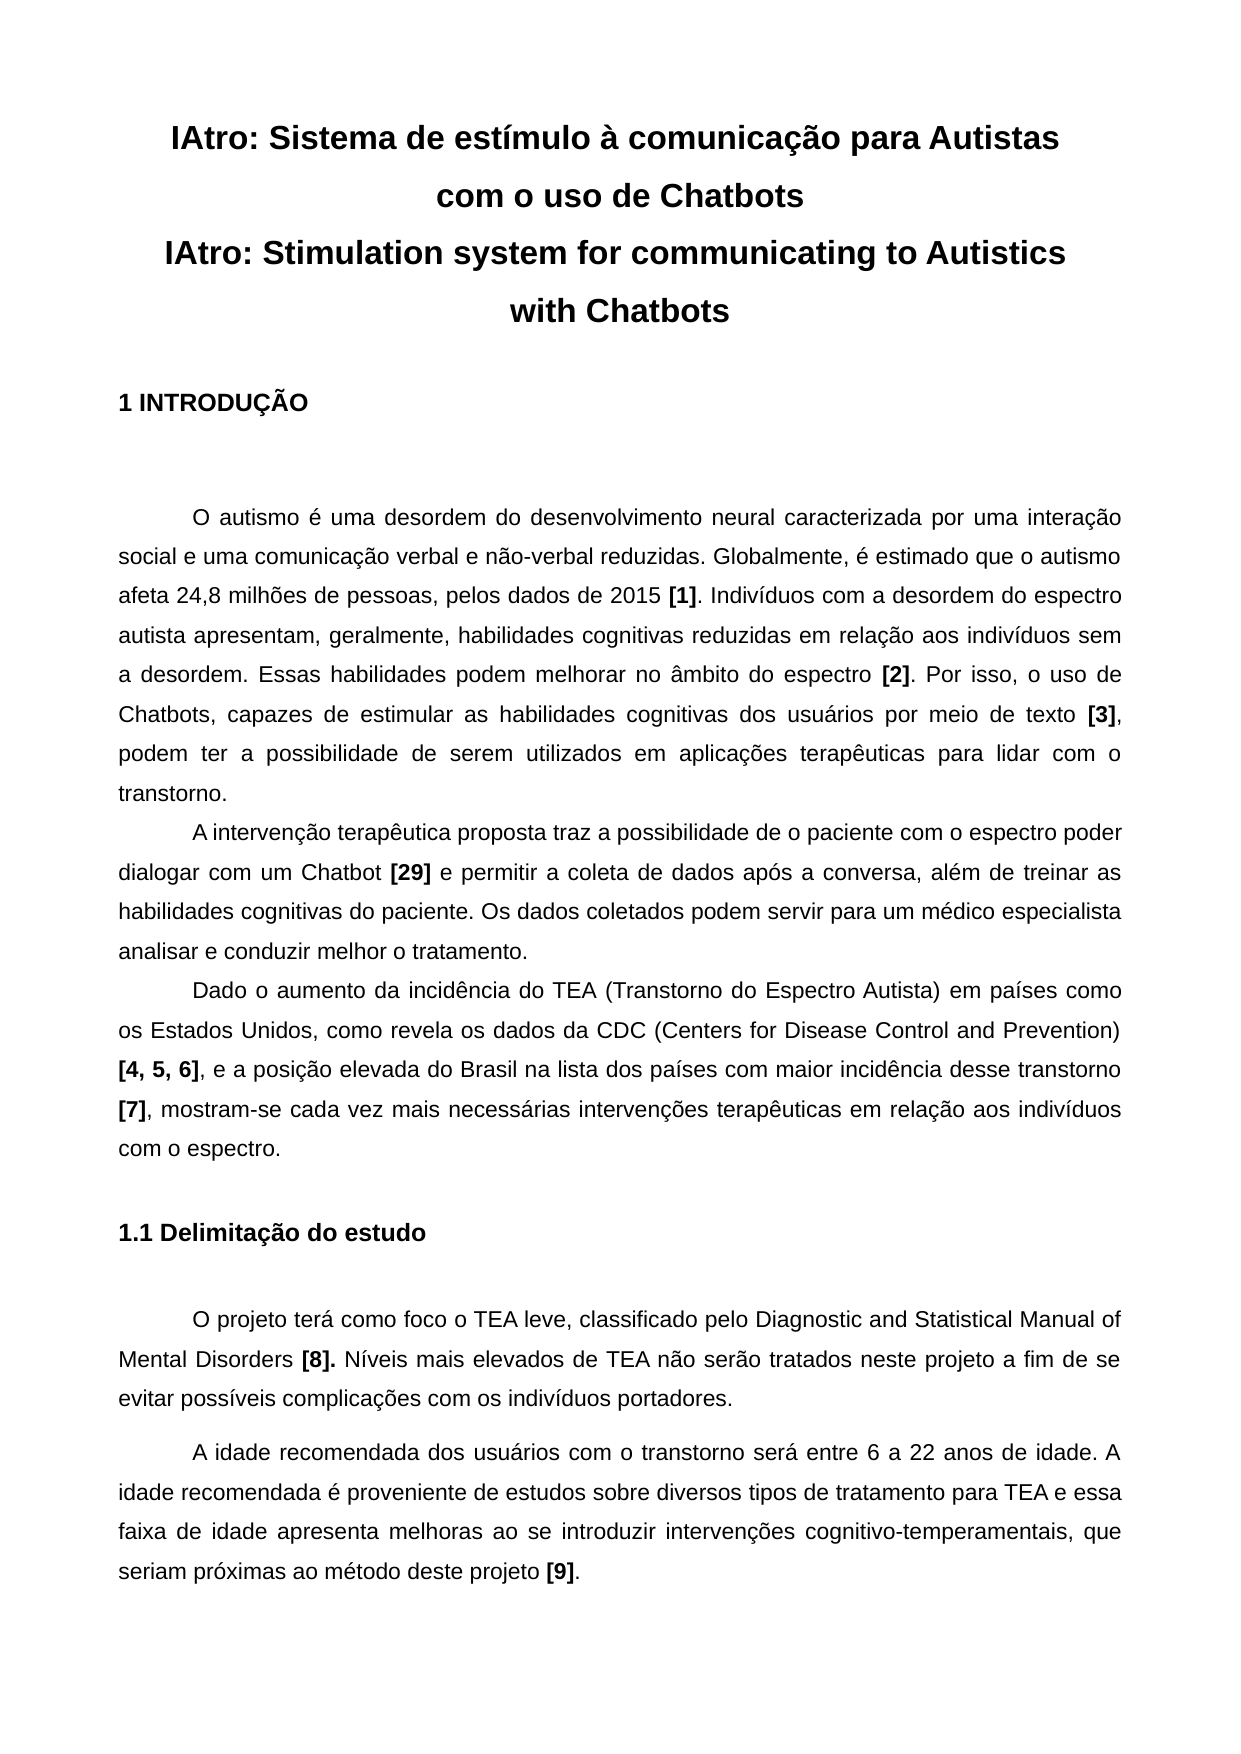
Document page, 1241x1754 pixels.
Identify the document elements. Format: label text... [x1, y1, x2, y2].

text IAtro: Stimulation system for communicating to Autistics [118, 233, 1122, 272]
text A idade recomendada dos usuários com o transtorno será entre 6 a 22 anos de idade. A idade recomendada é proveniente de estudos sobre diversos tipos de tratamento para TEA e essa faixa de idade apresenta melhoras ao se introduzir intervenções cognitivo-temperamentais, que seriam próximas ao método deste projeto [9]. [118, 1439, 1122, 1584]
text 1.1 Delimitação do estudo [118, 1218, 1122, 1246]
text 1 INTRODUÇÃO [118, 388, 1122, 417]
text A intervenção terapêutica proposta traz a possibilidade de o paciente com o espectro poder dialogar com um Chatbot [29] e permitir a coleta de dados após a conversa, além de treinar as habilidades cognitivas do paciente. Os dados coletados podem servir para um médico especialista analisar e conduzir melhor o tratamento. [118, 819, 1122, 964]
text O projeto terá como foco o TEA leve, classificado pelo Diagnostic and Statistical Manual of Mental Disorders [8]. Níveis mais elevados de TEA não serão tratados neste projeto a fim de se evitar possíveis complicações com os indivíduos portadores. [118, 1304, 1122, 1412]
text Dado o aumento da incidência do TEA (Transtorno do Espectro Autista) em países como os Estados Unidos, como revela os dados da CDC (Centers for Disease Control and Prevention) [4, 5, 6], e a posição elevada do Brasil na lista dos países com maior incidência desse transtorno [7], mostram-se cada vez mais necessárias intervenções terapêuticas em relação aos indivíduos com o espectro. [118, 977, 1122, 1161]
text IAtro: Sistema de estímulo à comunicação para Autistas com o uso de Chatbots [118, 118, 1122, 214]
text with Chatbots [118, 291, 1122, 329]
text O autismo é uma desordem do desenvolvimento neural caracterizada por uma interação social e uma comunicação verbal e não-verbal reduzidas. Globalmente, é estimado que o autismo afeta 24,8 milhões de pessoas, pelos dados de 2015 [1]. Indivíduos com a desordem do espectro autista apresentam, geralmente, habilidades cognitivas reduzidas em relação aos indivíduos sem a desordem. Essas habilidades podem melhorar no âmbito do espectro [2]. Por isso, o uso de Chatbots, capazes de estimular as habilidades cognitivas dos usuários por meio de texto [3], podem ter a possibilidade de serem utilizados em aplicações terapêuticas para lidar com o transtorno. [118, 503, 1122, 806]
